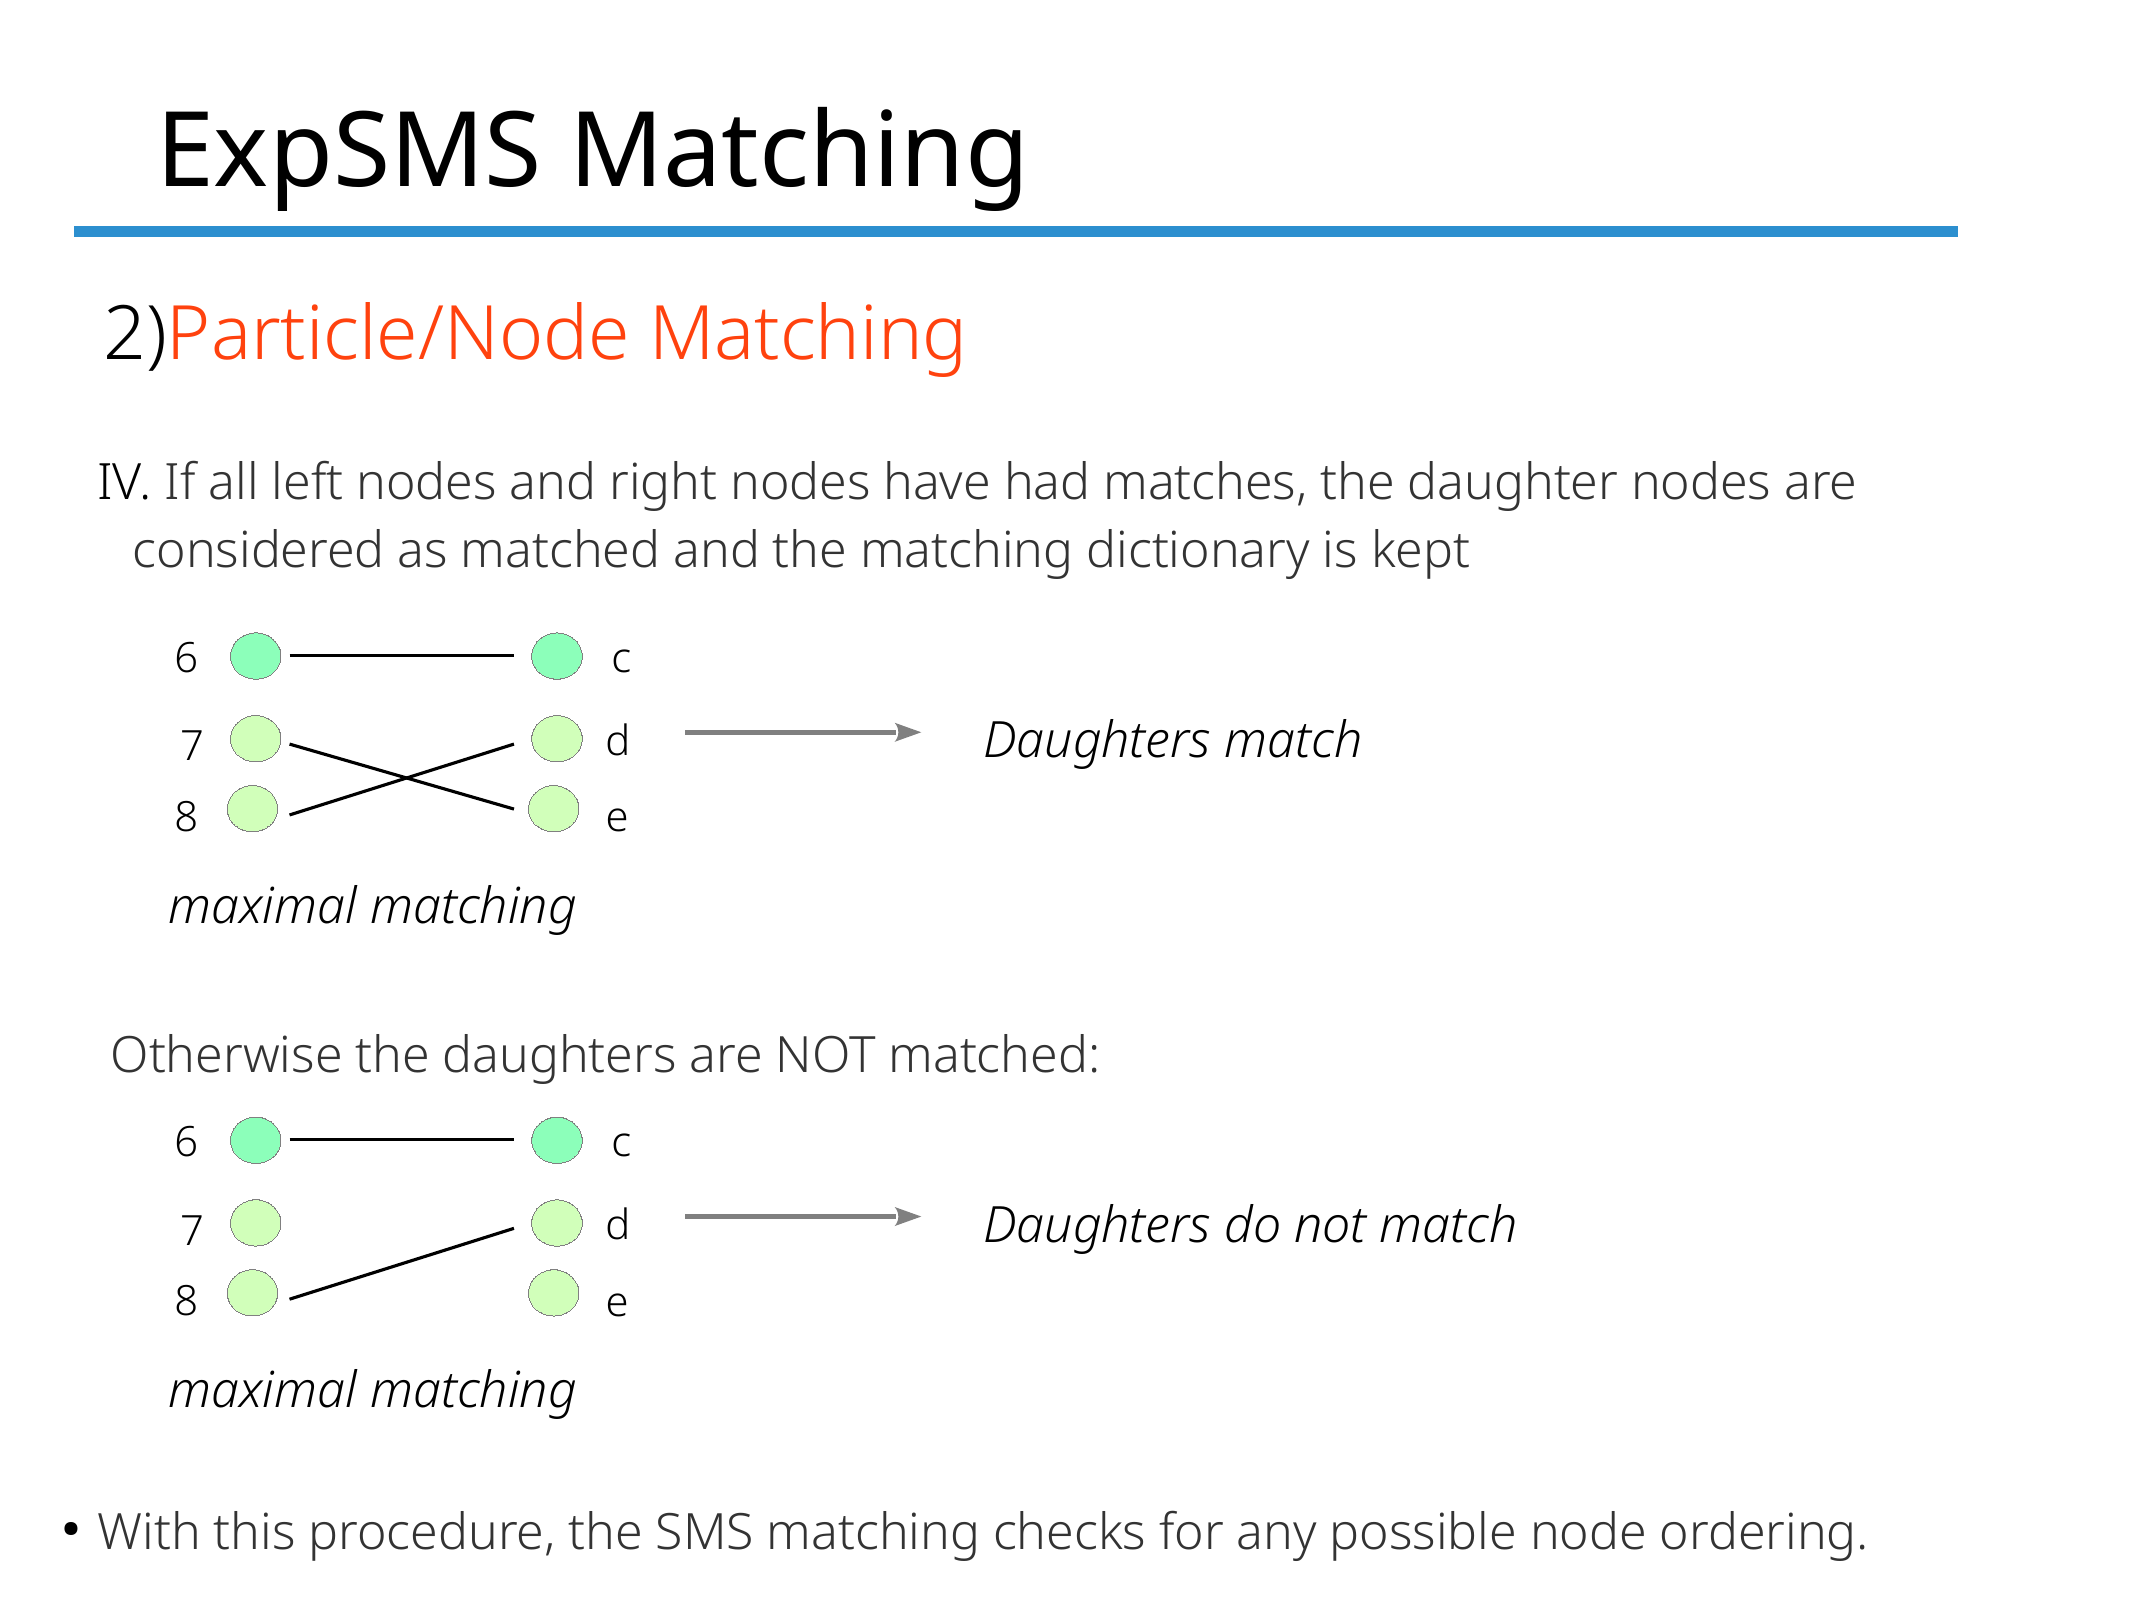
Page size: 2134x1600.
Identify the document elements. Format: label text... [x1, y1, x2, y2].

text_box [531, 632, 583, 680]
text_box 7 [165, 1192, 219, 1259]
text_box Particle/Node Matching [88, 271, 1054, 391]
text_box e [590, 779, 647, 846]
text_box 7 [165, 708, 219, 775]
text_box [531, 1199, 583, 1247]
text_box 6 [159, 620, 215, 686]
text_box [230, 1199, 281, 1247]
text_box maximal matching [153, 862, 666, 939]
text_box [227, 785, 278, 832]
text_box e [590, 1263, 647, 1330]
text_box c [596, 620, 650, 686]
text_box [531, 1117, 583, 1164]
text_box c [596, 1104, 650, 1171]
text_box [230, 632, 281, 680]
text_box [531, 715, 583, 762]
text_box d [590, 702, 649, 769]
text_box d [590, 1187, 649, 1253]
text_box With this procedure, the SMS matching checks for any possible node ordering. [47, 1488, 2115, 1571]
text_box [230, 1117, 281, 1164]
text_box 6 [159, 1104, 215, 1171]
text_box 8 [159, 1263, 216, 1330]
text_box [230, 715, 281, 762]
text_box [528, 785, 579, 832]
text_box [528, 1269, 579, 1317]
text_box ExpSMS Matching [132, 58, 1054, 232]
text_box If all left nodes and right nodes have had matches, the daughter nodes are considered as matched and the matching dictionary is kept [82, 438, 1997, 609]
text_box Otherwise the daughters are NOT matched: [82, 1011, 1205, 1087]
text_box [227, 1269, 278, 1316]
text_box Daughters do not match [968, 1181, 1615, 1257]
text_box 8 [159, 779, 216, 846]
text_box Daughters match [968, 696, 1442, 773]
text_box maximal matching [153, 1346, 666, 1423]
